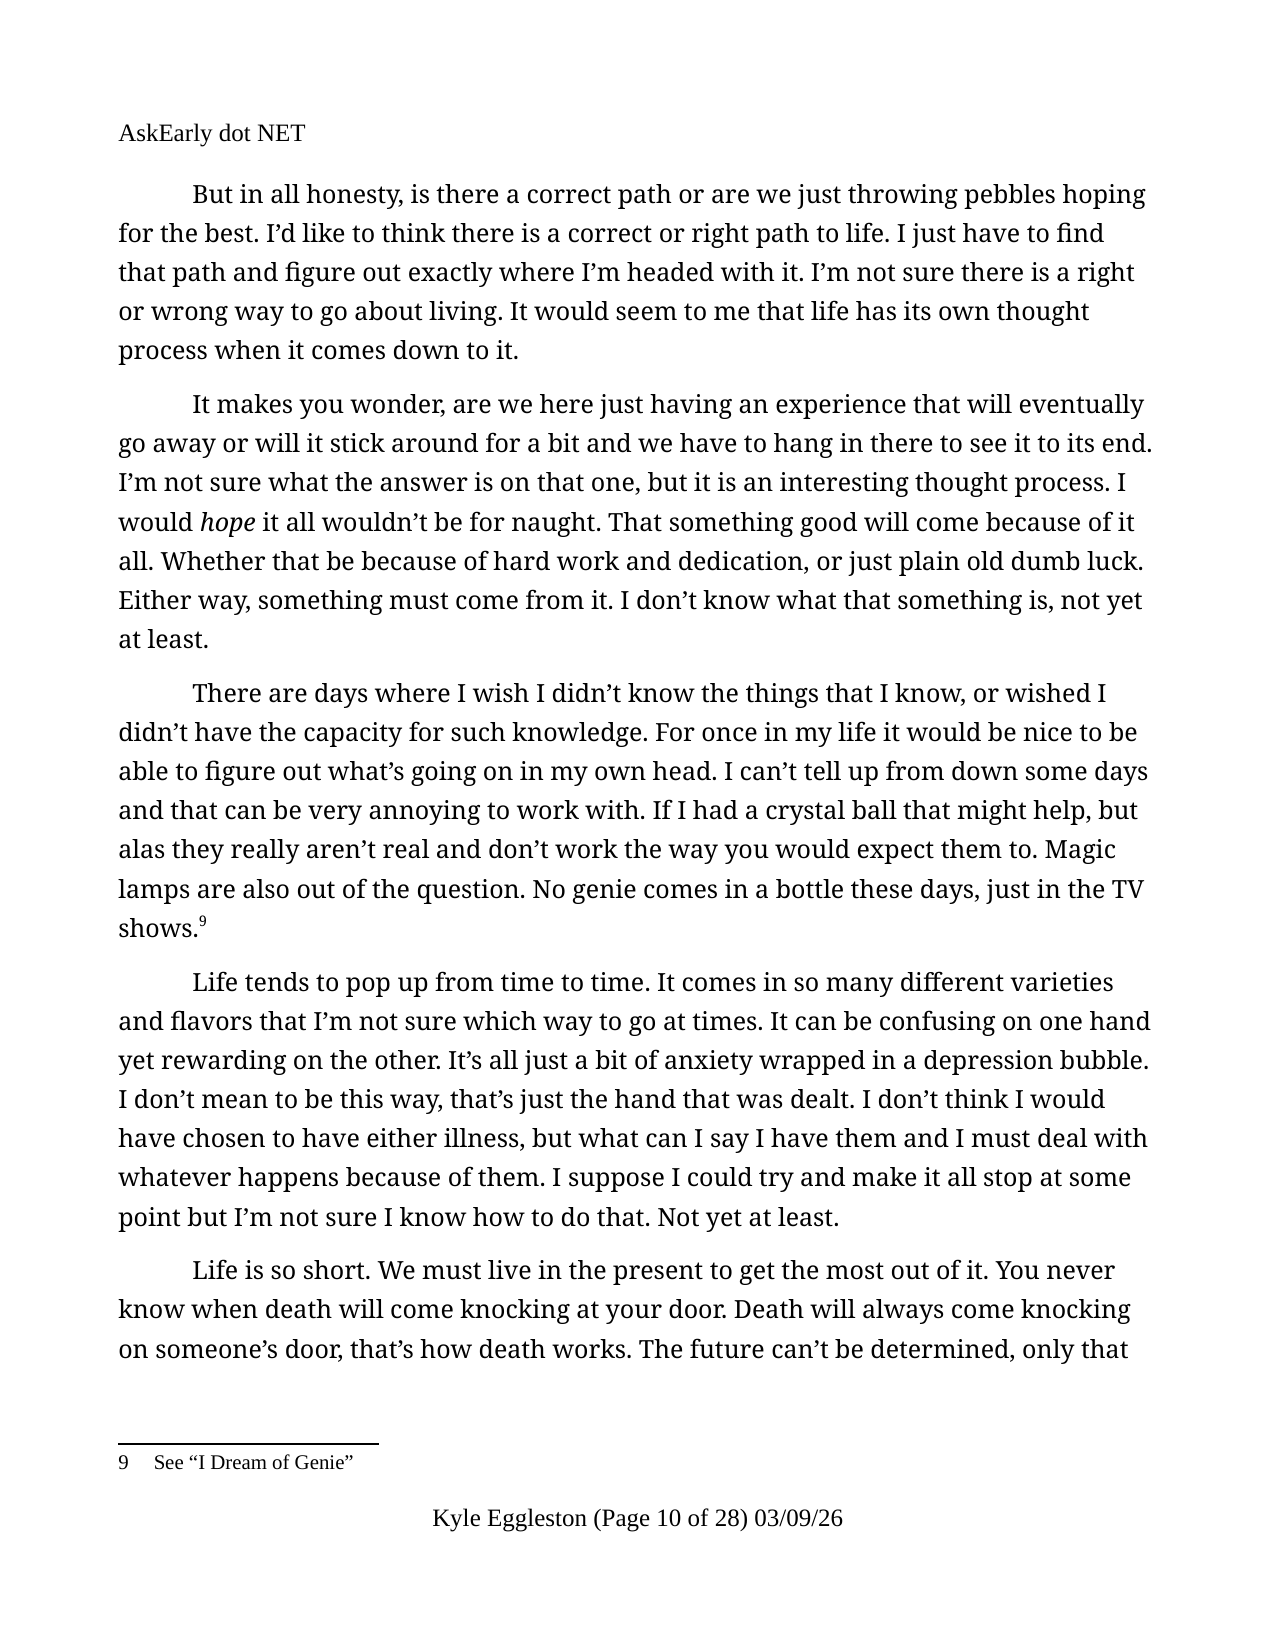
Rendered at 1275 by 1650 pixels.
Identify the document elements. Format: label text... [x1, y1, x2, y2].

text It makes you wonder, are we here just having an experience that will eventually go away or will it stick around for a bit and we have to hang in there to see it to its end. I’m not sure what the answer is on that one, but it is an interesting thought process. I would hope it all wouldn’t be for naught. That something good will come because of it all. Whether that be because of hard work and dedication, or just plain old dumb luck. Either way, something must come from it. I don’t know what that something is, not yet at least. [118, 387, 1157, 656]
text But in all honesty, is there a correct path or are we just throwing pebbles hoping for the best. I’d like to think there is a correct or right path to life. I just have to find that path and figure out exactly where I’m headed with it. I’m not sure there is a right or wrong way to go about living. It would seem to me that life has its own thought process when it comes down to it. [118, 176, 1157, 367]
text Life is so short. We must live in the present to get the most out of it. You never know when death will come knocking at your door. Death will always come knocking on someone’s door, that’s how death works. The future can’t be determined, only that [118, 1253, 1157, 1365]
text Life tends to pop up from time to time. It comes in so many different varieties and flavors that I’m not sure which way to go at times. It can be confusing on one hand yet rewarding on the other. It’s all just a bit of anxiety wrapped in a depression bubble. I don’t mean to be this way, that’s just the hand that was dealt. I don’t think I would have chosen to have either illness, but what can I say I have them and I must deal with whatever happens because of them. I suppose I could try and make it all stop at some point but I’m not sure I know how to do that. Not yet at least. [118, 964, 1157, 1233]
text See “I Dream of Genie” [118, 1449, 1157, 1474]
text There are days where I wish I didn’t know the things that I know, or wished I didn’t have the capacity for such knowledge. For once in my life it would be nice to be able to figure out what’s going on in my own head. I can’t tell up from down some days and that can be very annoying to work with. If I had a crystal ball that might help, but alas they really aren’t real and don’t work the way you would expect them to. Magic lamps are also out of the question. No genie comes in a bottle these days, just in the TV shows. [118, 676, 1157, 944]
